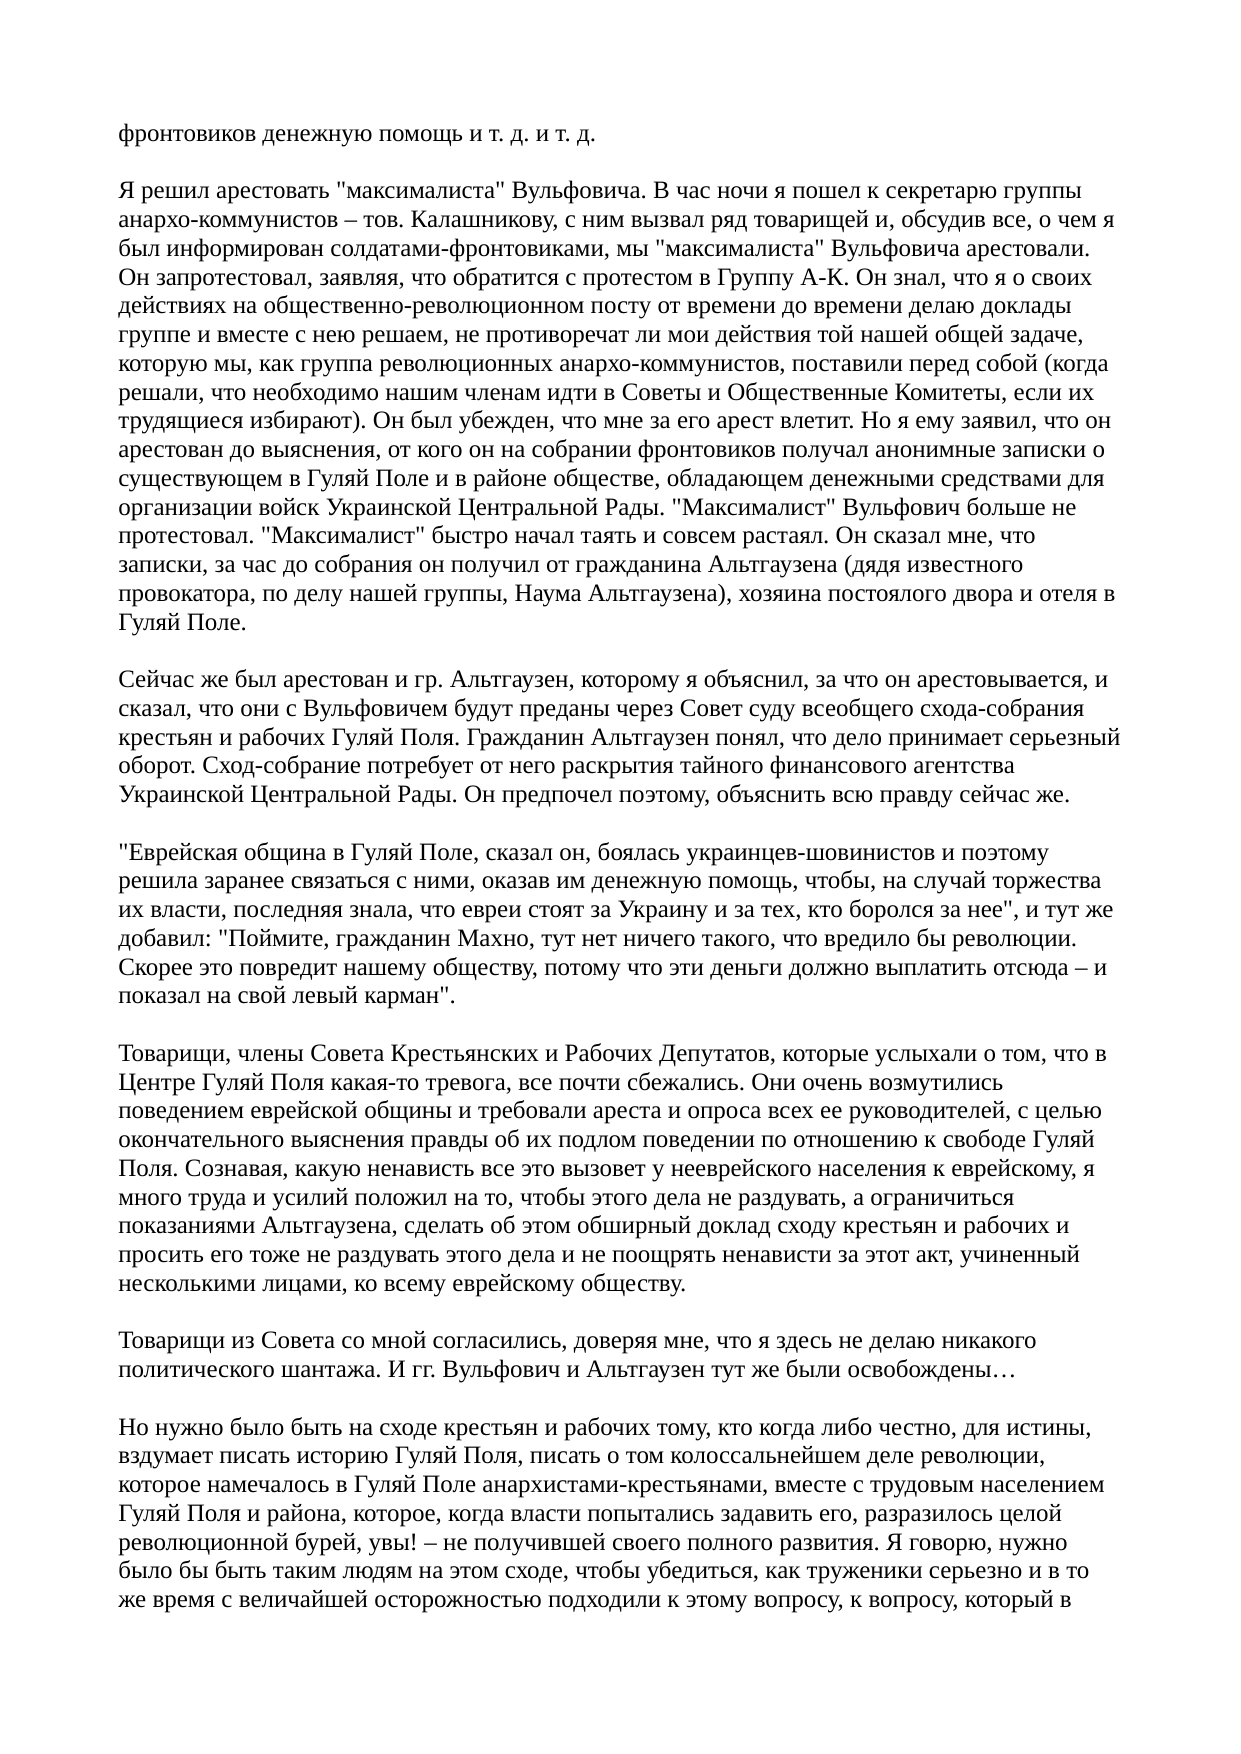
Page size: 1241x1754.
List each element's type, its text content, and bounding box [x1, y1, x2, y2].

text "Еврейская община в Гуляй Поле, сказал он, боялась украинцев-шовинистов и поэтому решила заранее связаться с ними, оказав им денежную помощь, чтобы, на случай торжества их власти, последняя знала, что евреи стоят за Украину и за тех, кто боролся за нее", и тут же добавил: "Поймите, гражданин Махно, тут нет ничего такого, что вредило бы революции. Скорее это повредит нашему обществу, потому что эти деньги должно выплатить отсюда – и показал на свой левый карман". [118, 837, 1122, 1009]
text Но нужно было быть на сходе крестьян и рабочих тому, кто когда либо честно, для истины, вздумает писать историю Гуляй Поля, писать о том колоссальнейшем деле революции, которое намечалось в Гуляй Поле анархистами-крестьянами, вместе с трудовым населением Гуляй Поля и района, которое, когда власти попытались задавить его, разразилось целой революционной бурей, увы! – не получившей своего полного развития. Я говорю, нужно было бы быть таким людям на этом сходе, чтобы убедиться, как труженики серьезно и в то же время с величайшей осторожностью подходили к этому вопросу, к вопросу, который в [118, 1412, 1122, 1613]
text Товарищи из Совета со мной согласились, доверяя мне, что я здесь не делаю никакого политического шантажа. И гг. Вульфович и Альтгаузен тут же были освобождены… [118, 1326, 1122, 1383]
text Сейчас же был арестован и гр. Альтгаузен, которому я объяснил, за что он арестовывается, и сказал, что они с Вульфовичем будут преданы через Совет суду всеобщего схода-собрания крестьян и рабочих Гуляй Поля. Гражданин Альтгаузен понял, что дело принимает серьезный оборот. Сход-собрание потребует от него раскрытия тайного финансового агентства Украинской Центральной Рады. Он предпочел поэтому, объяснить всю правду сейчас же. [118, 664, 1122, 808]
text фронтовиков денежную помощь и т. д. и т. д. [118, 118, 1122, 147]
text Товарищи, члены Совета Крестьянских и Рабочих Депутатов, которые услыхали о том, что в Центре Гуляй Поля какая-то тревога, все почти сбежались. Они очень возмутились поведением еврейской общины и требовали ареста и опроса всех ее руководителей, с целью окончательного выяснения правды об их подлом поведении по отношению к свободе Гуляй Поля. Сознавая, какую ненависть все это вызовет у нееврейского населения к еврейскому, я много труда и усилий положил на то, чтобы этого дела не раздувать, а ограничиться показаниями Альтгаузена, сделать об этом обширный доклад сходу крестьян и рабочих и просить его тоже не раздувать этого дела и не поощрять ненависти за этот акт, учиненный несколькими лицами, ко всему еврейскому обществу. [118, 1038, 1122, 1297]
text Я решил арестовать "максималиста" Вульфовича. В час ночи я пошел к секретарю группы анархо-коммунистов – тов. Калашникову, с ним вызвал ряд товарищей и, обсудив все, о чем я был информирован солдатами-фронтовиками, мы "максималиста" Вульфовича арестовали. Он запротестовал, заявляя, что обратится с протестом в Группу А-К. Он знал, что я о своих действиях на общественно-революционном посту от времени до времени делаю доклады группе и вместе с нею решаем, не противоречат ли мои действия той нашей общей задаче, которую мы, как группа революционных анархо-коммунистов, поставили перед собой (когда решали, что необходимо нашим членам идти в Советы и Общественные Комитеты, если их трудящиеся избирают). Он был убежден, что мне за его арест влетит. Но я ему заявил, что он арестован до выяснения, от кого он на собрании фронтовиков получал анонимные записки о существующем в Гуляй Поле и в районе обществе, обладающем денежными средствами для организации войск Украинской Центральной Рады. "Максималист" Вульфович больше не протестовал. "Максималист" быстро начал таять и совсем растаял. Он сказал мне, что записки, за час до собрания он получил от гражданина Альтгаузена (дядя известного провокатора, по делу нашей группы, Наума Альтгаузена), хозяина постоялого двора и отеля в Гуляй Поле. [118, 176, 1122, 636]
